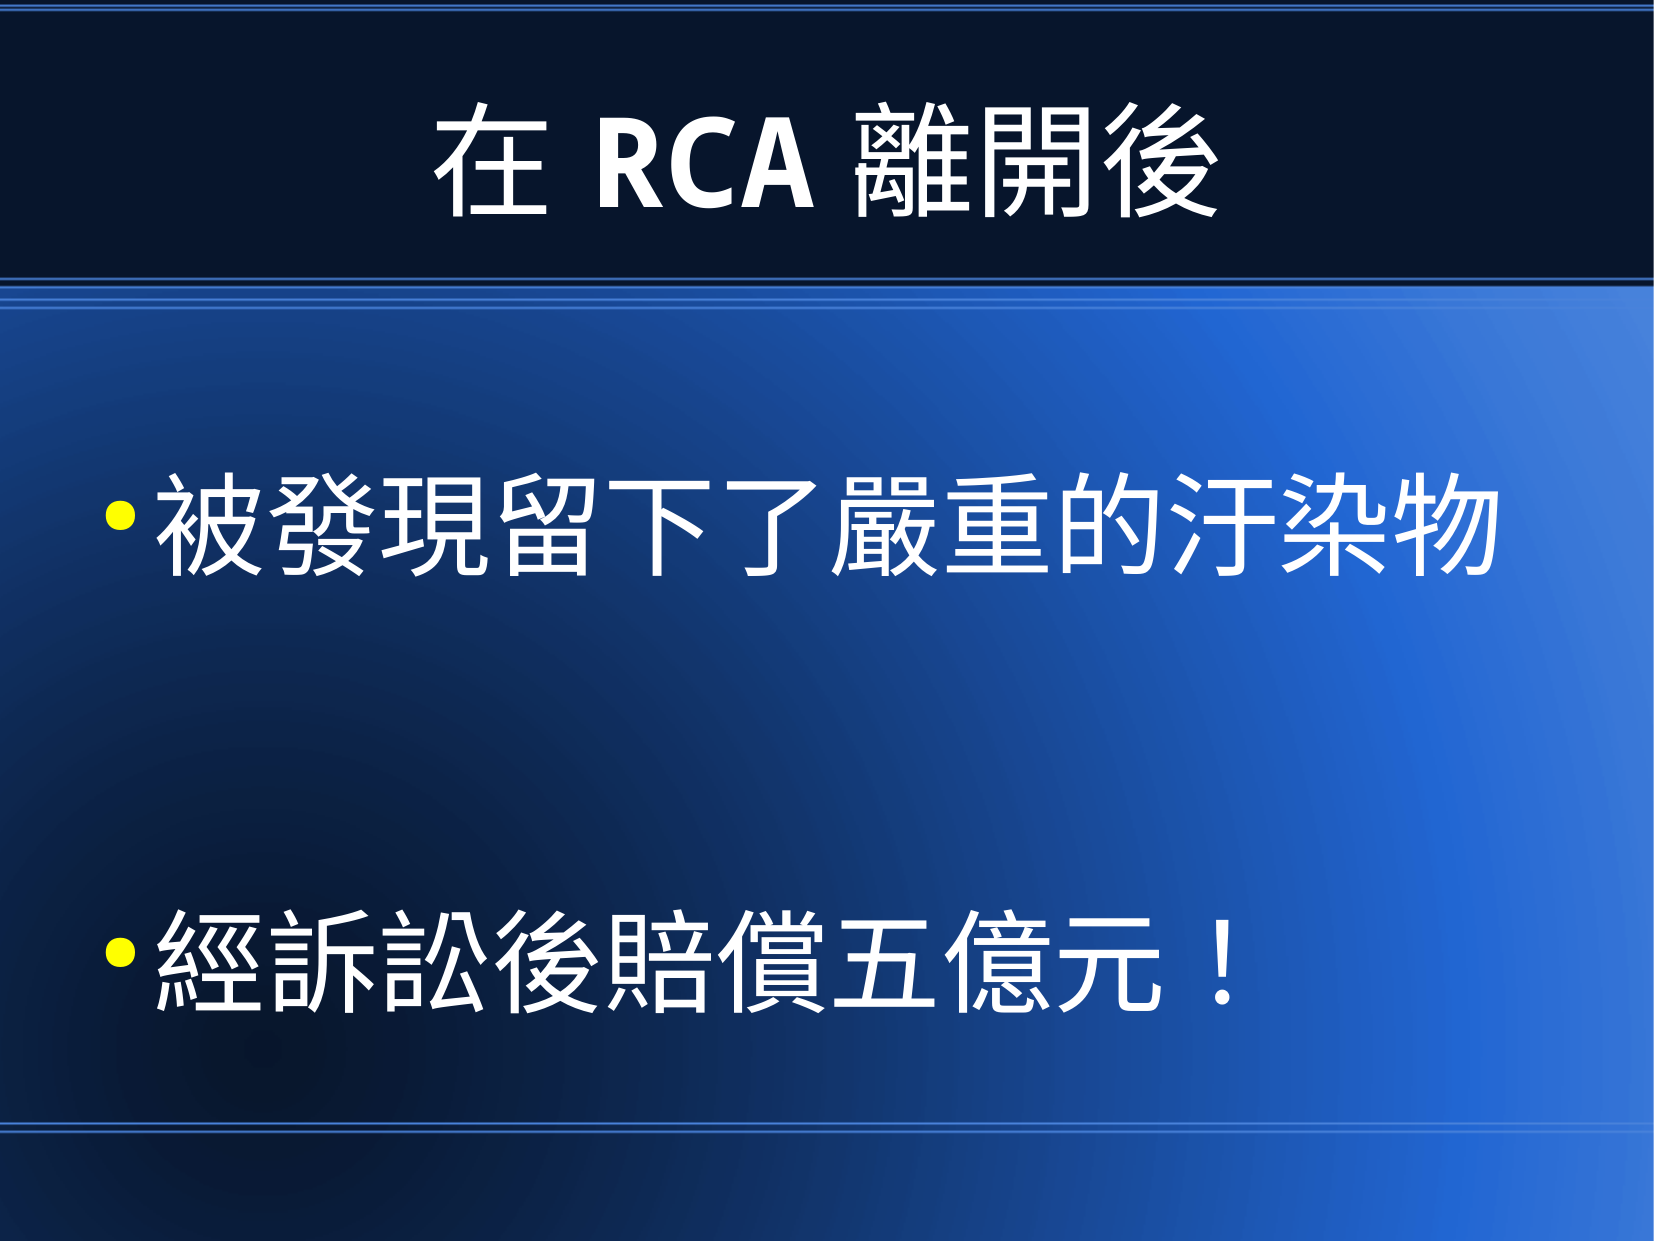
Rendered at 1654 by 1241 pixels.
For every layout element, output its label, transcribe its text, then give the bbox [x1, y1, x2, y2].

title 在RCA離開後 [82, 49, 1571, 257]
list 被發現留下了嚴重的汙染物 經訴訟後賠償五億元！ [82, 355, 1571, 1241]
picture [0, 0, 1654, 1241]
